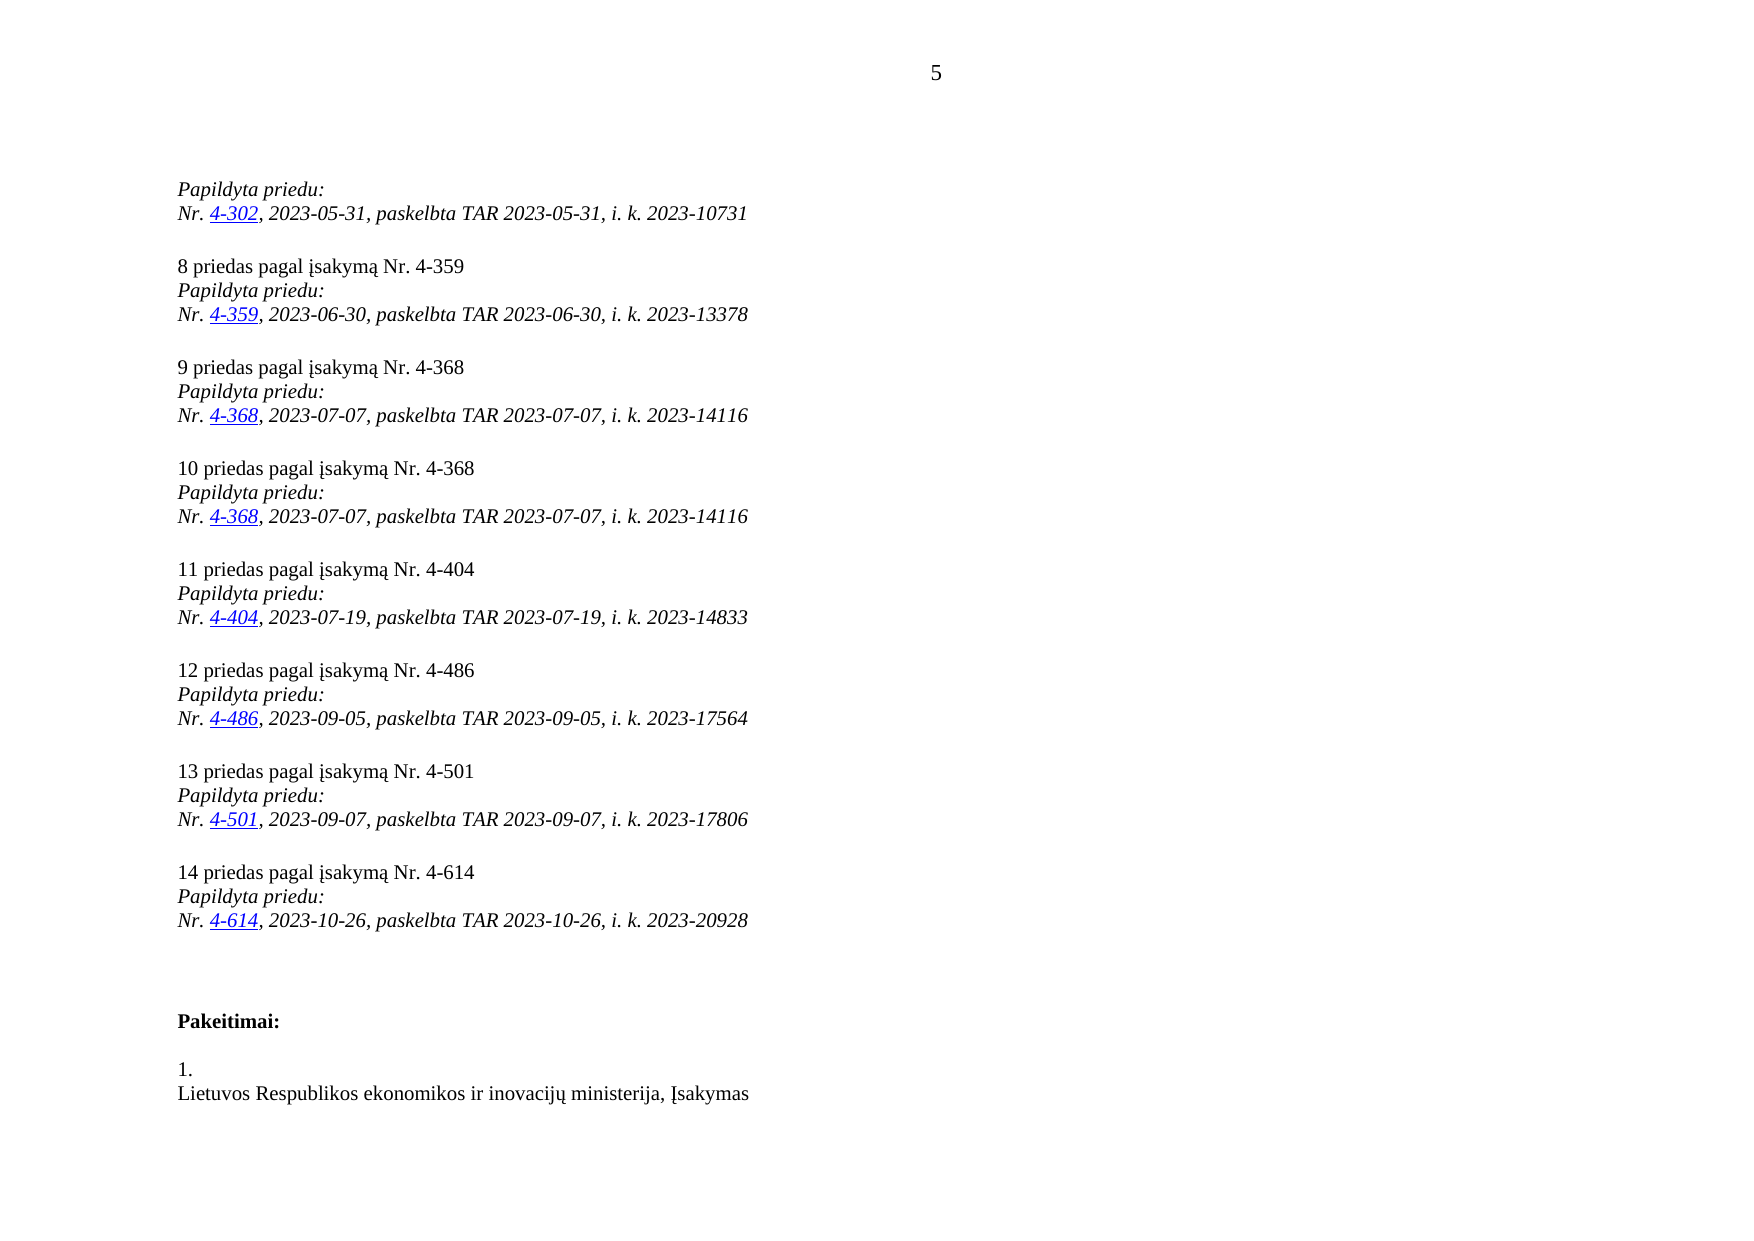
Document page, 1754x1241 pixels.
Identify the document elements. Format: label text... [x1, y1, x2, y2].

text Nr. 4-614, 2023-10-26, paskelbta TAR 2023-10-26, i. k. 2023-20928 [177, 908, 1695, 932]
text 9 priedas pagal įsakymą Nr. 4-368 [177, 355, 1695, 379]
text Papildyta priedu: [177, 884, 1695, 908]
text 11 priedas pagal įsakymą Nr. 4-404 [177, 557, 1695, 581]
text Papildyta priedu: [177, 278, 1695, 302]
text Nr. 4-359, 2023-06-30, paskelbta TAR 2023-06-30, i. k. 2023-13378 [177, 302, 1695, 326]
text Papildyta priedu: [177, 177, 1695, 201]
text Lietuvos Respublikos ekonomikos ir inovacijų ministerija, Įsakymas [177, 1081, 1695, 1105]
text Nr. 4-368, 2023-07-07, paskelbta TAR 2023-07-07, i. k. 2023-14116 [177, 504, 1695, 528]
text Nr. 4-404, 2023-07-19, paskelbta TAR 2023-07-19, i. k. 2023-14833 [177, 605, 1695, 629]
text Papildyta priedu: [177, 682, 1695, 706]
text Papildyta priedu: [177, 783, 1695, 807]
text 8 priedas pagal įsakymą Nr. 4-359 [177, 254, 1695, 278]
text 12 priedas pagal įsakymą Nr. 4-486 [177, 658, 1695, 682]
text Papildyta priedu: [177, 480, 1695, 504]
text Papildyta priedu: [177, 379, 1695, 403]
text Nr. 4-501, 2023-09-07, paskelbta TAR 2023-09-07, i. k. 2023-17806 [177, 807, 1695, 831]
text 13 priedas pagal įsakymą Nr. 4-501 [177, 759, 1695, 783]
text Nr. 4-368, 2023-07-07, paskelbta TAR 2023-07-07, i. k. 2023-14116 [177, 403, 1695, 427]
text Nr. 4-302, 2023-05-31, paskelbta TAR 2023-05-31, i. k. 2023-10731 [177, 201, 1695, 225]
text Papildyta priedu: [177, 581, 1695, 605]
text 14 priedas pagal įsakymą Nr. 4-614 [177, 860, 1695, 884]
text Pakeitimai: [177, 1009, 1695, 1033]
text 1. [177, 1057, 1695, 1081]
text 10 priedas pagal įsakymą Nr. 4-368 [177, 456, 1695, 480]
text Nr. 4-486, 2023-09-05, paskelbta TAR 2023-09-05, i. k. 2023-17564 [177, 706, 1695, 730]
